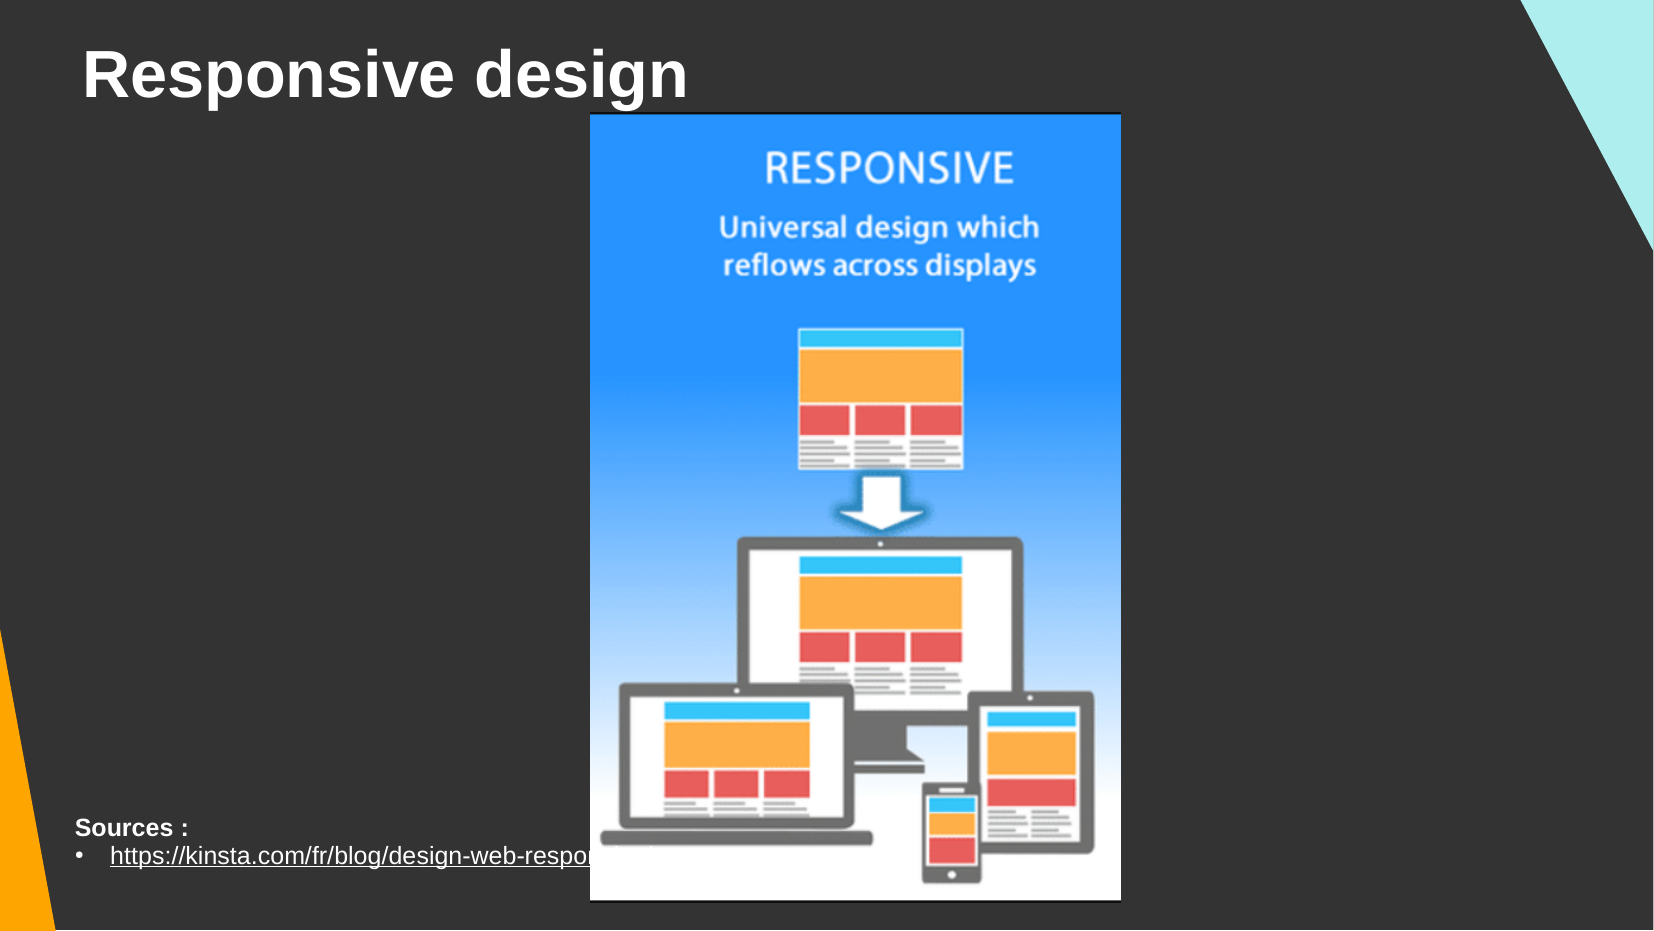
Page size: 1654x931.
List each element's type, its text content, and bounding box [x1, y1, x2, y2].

title Responsive design [82, 37, 1571, 114]
text_box Sources : https://kinsta.com/fr/blog/design-web-responsive/ [60, 806, 1546, 931]
picture [590, 112, 1121, 806]
text_box [0, 628, 56, 931]
text_box [1520, 0, 1654, 253]
